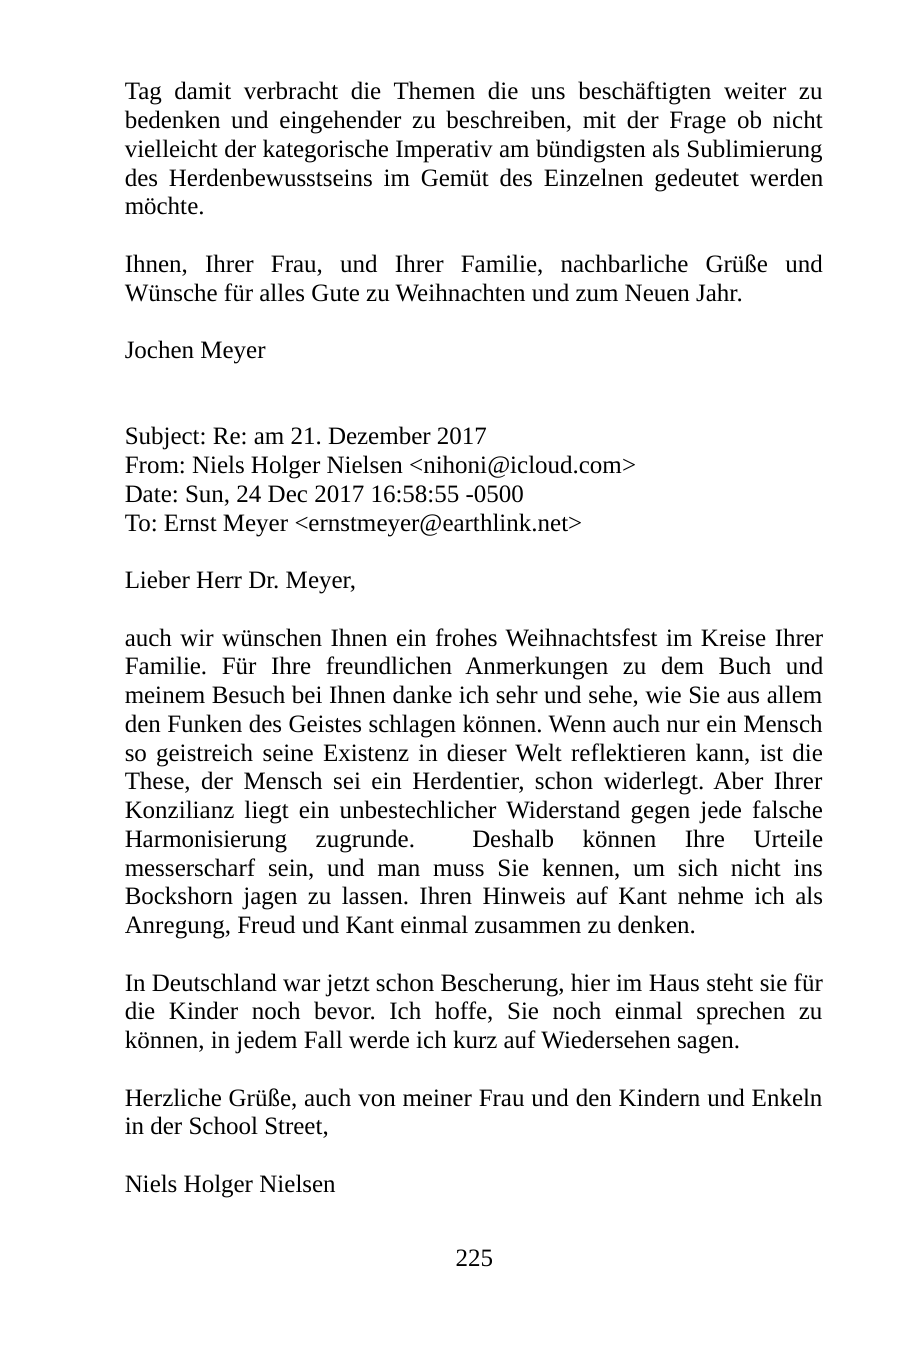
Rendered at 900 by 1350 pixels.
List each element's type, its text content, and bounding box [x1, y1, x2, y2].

text Niels Holger Nielsen [124, 1169, 823, 1198]
text Ihnen, Ihrer Frau, und Ihrer Familie, nachbarliche Grüße und Wünsche für alles Gute zu Weihnachten und zum Neuen Jahr. [124, 249, 823, 306]
text die Kinder noch bevor. Ich hoffe, Sie noch einmal sprechen zu können, in jedem Fall werde ich kurz auf Wiedersehen sagen. [124, 996, 823, 1054]
text In Deutschland war jetzt schon Bescherung, hier im Haus steht sie für [124, 968, 823, 996]
text Subject: Re: am 21. Dezember 2017 [124, 421, 823, 450]
text From: Niels Holger Nielsen <nihoni@icloud.com> [124, 450, 823, 479]
text Date: Sun, 24 Dec 2017 16:58:55 -0500 [124, 479, 823, 508]
text auch wir wünschen Ihnen ein frohes Weihnachtsfest im Kreise Ihrer Familie. Für Ihre freundlichen Anmerkungen zu dem Buch und meinem Besuch bei Ihnen danke ich sehr und sehe, wie Sie aus allem den Funken des Geistes schlagen können. Wenn auch nur ein Mensch so geistreich seine Existenz in dieser Welt reflektieren kann, ist die These, der Mensch sei ein Herdentier, schon widerlegt. Aber Ihrer Konzilianz liegt ein unbestechlicher Widerstand gegen jede falsche Harmonisierung zugrunde. Deshalb können Ihre Urteile messerscharf sein, und man muss Sie kennen, um sich nicht ins Bockshorn jagen zu lassen. Ihren Hinweis auf Kant nehme ich als Anregung, Freud und Kant einmal zusammen zu denken. [124, 623, 823, 939]
text Herzliche Grüße, auch von meiner Frau und den Kindern und Enkeln in der School Street, [124, 1083, 823, 1140]
text Jochen Meyer [124, 335, 823, 364]
text Tag damit verbracht die Themen die uns beschäftigten weiter zu bedenken und eingehender zu beschreiben, mit der Frage ob nicht vielleicht der kategorische Imperativ am bündigsten als Sublimierung des Herdenbewusstseins im Gemüt des Einzelnen gedeutet werden möchte. [124, 76, 823, 220]
text Lieber Herr Dr. Meyer, [124, 565, 823, 594]
text To: Ernst Meyer <ernstmeyer@earthlink.net> [124, 508, 823, 536]
